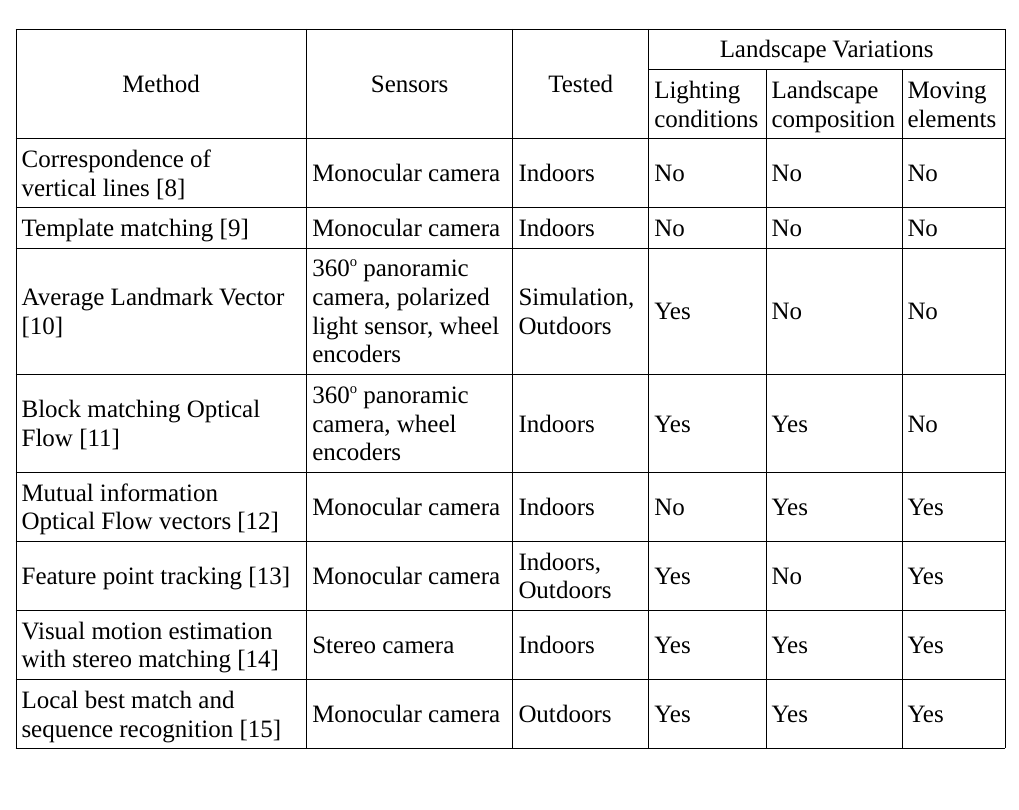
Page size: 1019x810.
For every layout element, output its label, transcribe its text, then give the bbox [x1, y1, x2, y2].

table_cell Lighting conditions [649, 70, 766, 138]
table_cell Yes [903, 680, 1005, 748]
table_cell Yes [649, 680, 766, 748]
table_cell No [767, 208, 902, 247]
table_cell Local best match and sequence recognition [15] [17, 680, 306, 748]
table_header Sensors [307, 30, 512, 138]
table_cell Yes [649, 249, 766, 374]
table_header Tested [513, 30, 648, 138]
table_cell Average Landmark Vector [10] [17, 249, 306, 374]
table_cell 360o panoramic camera, polarized light sensor, wheel encoders [307, 249, 512, 374]
table_cell Monocular camera [307, 139, 512, 207]
table_cell Yes [649, 542, 766, 610]
table_cell Moving elements [903, 70, 1005, 138]
table_cell Mutual information Optical Flow vectors [12] [17, 473, 306, 541]
table_header Method [17, 30, 306, 138]
table_cell Simulation, Outdoors [513, 249, 648, 374]
table_cell Yes [903, 473, 1005, 541]
table_cell Block matching Optical Flow [11] [17, 375, 306, 472]
table_cell Indoors [513, 208, 648, 247]
table_cell Indoors [513, 375, 648, 472]
table_cell No [767, 249, 902, 374]
table_header Landscape Variations [649, 30, 1005, 69]
table_cell Yes [649, 375, 766, 472]
table_cell No [649, 208, 766, 247]
table_cell Template matching [9] [17, 208, 306, 247]
table_cell Yes [767, 473, 902, 541]
table_cell Indoors [513, 611, 648, 679]
table_cell Monocular camera [307, 208, 512, 247]
table_cell Visual motion estimation with stereo matching [14] [17, 611, 306, 679]
table_cell Stereo camera [307, 611, 512, 679]
table_cell Indoors, Outdoors [513, 542, 648, 610]
table_cell Yes [903, 542, 1005, 610]
table_cell Yes [767, 375, 902, 472]
table_cell Monocular camera [307, 680, 512, 748]
table_cell Yes [649, 611, 766, 679]
table_cell No [903, 249, 1005, 374]
table_cell Yes [767, 611, 902, 679]
table_cell Yes [767, 680, 902, 748]
table_cell Correspondence of vertical lines [8] [17, 139, 306, 207]
table_cell No [767, 542, 902, 610]
table_cell Indoors [513, 139, 648, 207]
table_cell No [767, 139, 902, 207]
table_cell Monocular camera [307, 542, 512, 610]
table_cell No [903, 208, 1005, 247]
table_cell No [649, 139, 766, 207]
table_cell Monocular camera [307, 473, 512, 541]
table_cell Yes [903, 611, 1005, 679]
table_cell Landscape composition [767, 70, 902, 138]
table_cell Indoors [513, 473, 648, 541]
table_cell No [649, 473, 766, 541]
table_cell Feature point tracking [13] [17, 542, 306, 610]
table_cell 360o panoramic camera, wheel encoders [307, 375, 512, 472]
table_cell Outdoors [513, 680, 648, 748]
table_cell No [903, 375, 1005, 472]
table_cell No [903, 139, 1005, 207]
